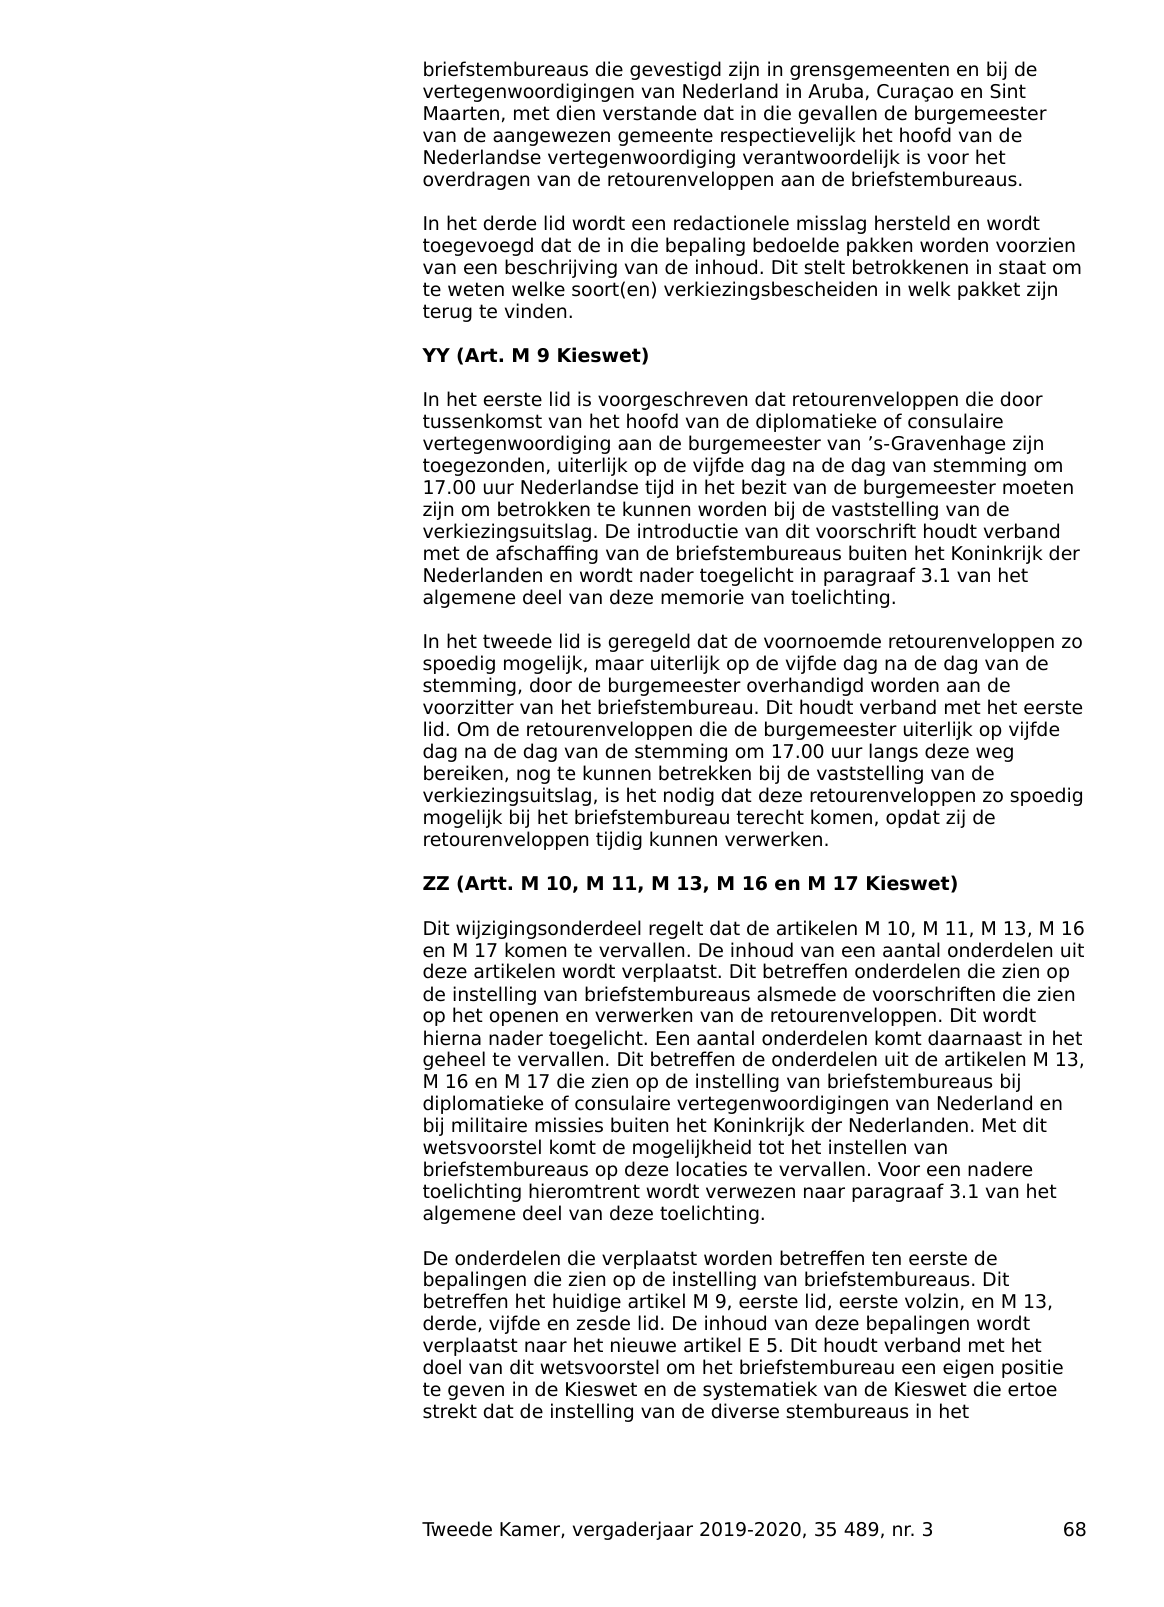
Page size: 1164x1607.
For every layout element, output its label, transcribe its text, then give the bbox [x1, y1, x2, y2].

text In het tweede lid is geregeld dat de voornoemde retourenveloppen zo spoedig mogelijk, maar uiterlijk op de vijfde dag na de dag van de stemming, door de burgemeester overhandigd worden aan de voorzitter van het briefstembureau. Dit houdt verband met het eerste lid. Om de retourenveloppen die de burgemeester uiterlijk op vijfde dag na de dag van de stemming om 17.00 uur langs deze weg bereiken, nog te kunnen betrekken bij de vaststelling van de verkiezingsuitslag, is het nodig dat deze retourenveloppen zo spoedig mogelijk bij het briefstembureau terecht komen, opdat zij de retourenveloppen tijdig kunnen verwerken. [422, 631, 1087, 851]
text In het derde lid wordt een redactionele misslag hersteld en wordt toegevoegd dat de in die bepaling bedoelde pakken worden voorzien van een beschrijving van de inhoud. Dit stelt betrokkenen in staat om te weten welke soort(en) verkiezingsbescheiden in welk pakket zijn terug te vinden. [422, 213, 1087, 323]
subtitle ZZ (Artt. M 10, M 11, M 13, M 16 en M 17 Kieswet) [422, 873, 1087, 895]
text In het eerste lid is voorgeschreven dat retourenveloppen die door tussenkomst van het hoofd van de diplomatieke of consulaire vertegenwoordiging aan de burgemeester van ’s-Gravenhage zijn toegezonden, uiterlijk op de vijfde dag na de dag van stemming om 17.00 uur Nederlandse tijd in het bezit van de burgemeester moeten zijn om betrokken te kunnen worden bij de vaststelling van de verkiezingsuitslag. De introductie van dit voorschrift houdt verband met de afschaffing van de briefstembureaus buiten het Koninkrijk der Nederlanden en wordt nader toegelicht in paragraaf 3.1 van het algemene deel van deze memorie van toelichting. [422, 389, 1087, 609]
text De onderdelen die verplaatst worden betreffen ten eerste de bepalingen die zien op de instelling van briefstembureaus. Dit betreffen het huidige artikel M 9, eerste lid, eerste volzin, en M 13, derde, vijfde en zesde lid. De inhoud van deze bepalingen wordt verplaatst naar het nieuwe artikel E 5. Dit houdt verband met het doel van dit wetsvoorstel om het briefstembureau een eigen positie te geven in de Kieswet en de systematiek van de Kieswet die ertoe strekt dat de instelling van de diverse stembureaus in het [422, 1247, 1087, 1423]
text briefstembureaus die gevestigd zijn in grensgemeenten en bij de vertegenwoordigingen van Nederland in Aruba, Curaçao en Sint Maarten, met dien verstande dat in die gevallen de burgemeester van de aangewezen gemeente respectievelijk het hoofd van de Nederlandse vertegenwoordiging verantwoordelijk is voor het overdragen van de retourenveloppen aan de briefstembureaus. [422, 59, 1087, 191]
text Dit wijzigingsonderdeel regelt dat de artikelen M 10, M 11, M 13, M 16 en M 17 komen te vervallen. De inhoud van een aantal onderdelen uit deze artikelen wordt verplaatst. Dit betreffen onderdelen die zien op de instelling van briefstembureaus alsmede de voorschriften die zien op het openen en verwerken van de retourenveloppen. Dit wordt hierna nader toegelicht. Een aantal onderdelen komt daarnaast in het geheel te vervallen. Dit betreffen de onderdelen uit de artikelen M 13, M 16 en M 17 die zien op de instelling van briefstembureaus bij diplomatieke of consulaire vertegenwoordigingen van Nederland en bij militaire missies buiten het Koninkrijk der Nederlanden. Met dit wetsvoorstel komt de mogelijkheid tot het instellen van briefstembureaus op deze locaties te vervallen. Voor een nadere toelichting hieromtrent wordt verwezen naar paragraaf 3.1 van het algemene deel van deze toelichting. [422, 917, 1087, 1225]
subtitle YY (Art. M 9 Kieswet) [422, 345, 1087, 367]
